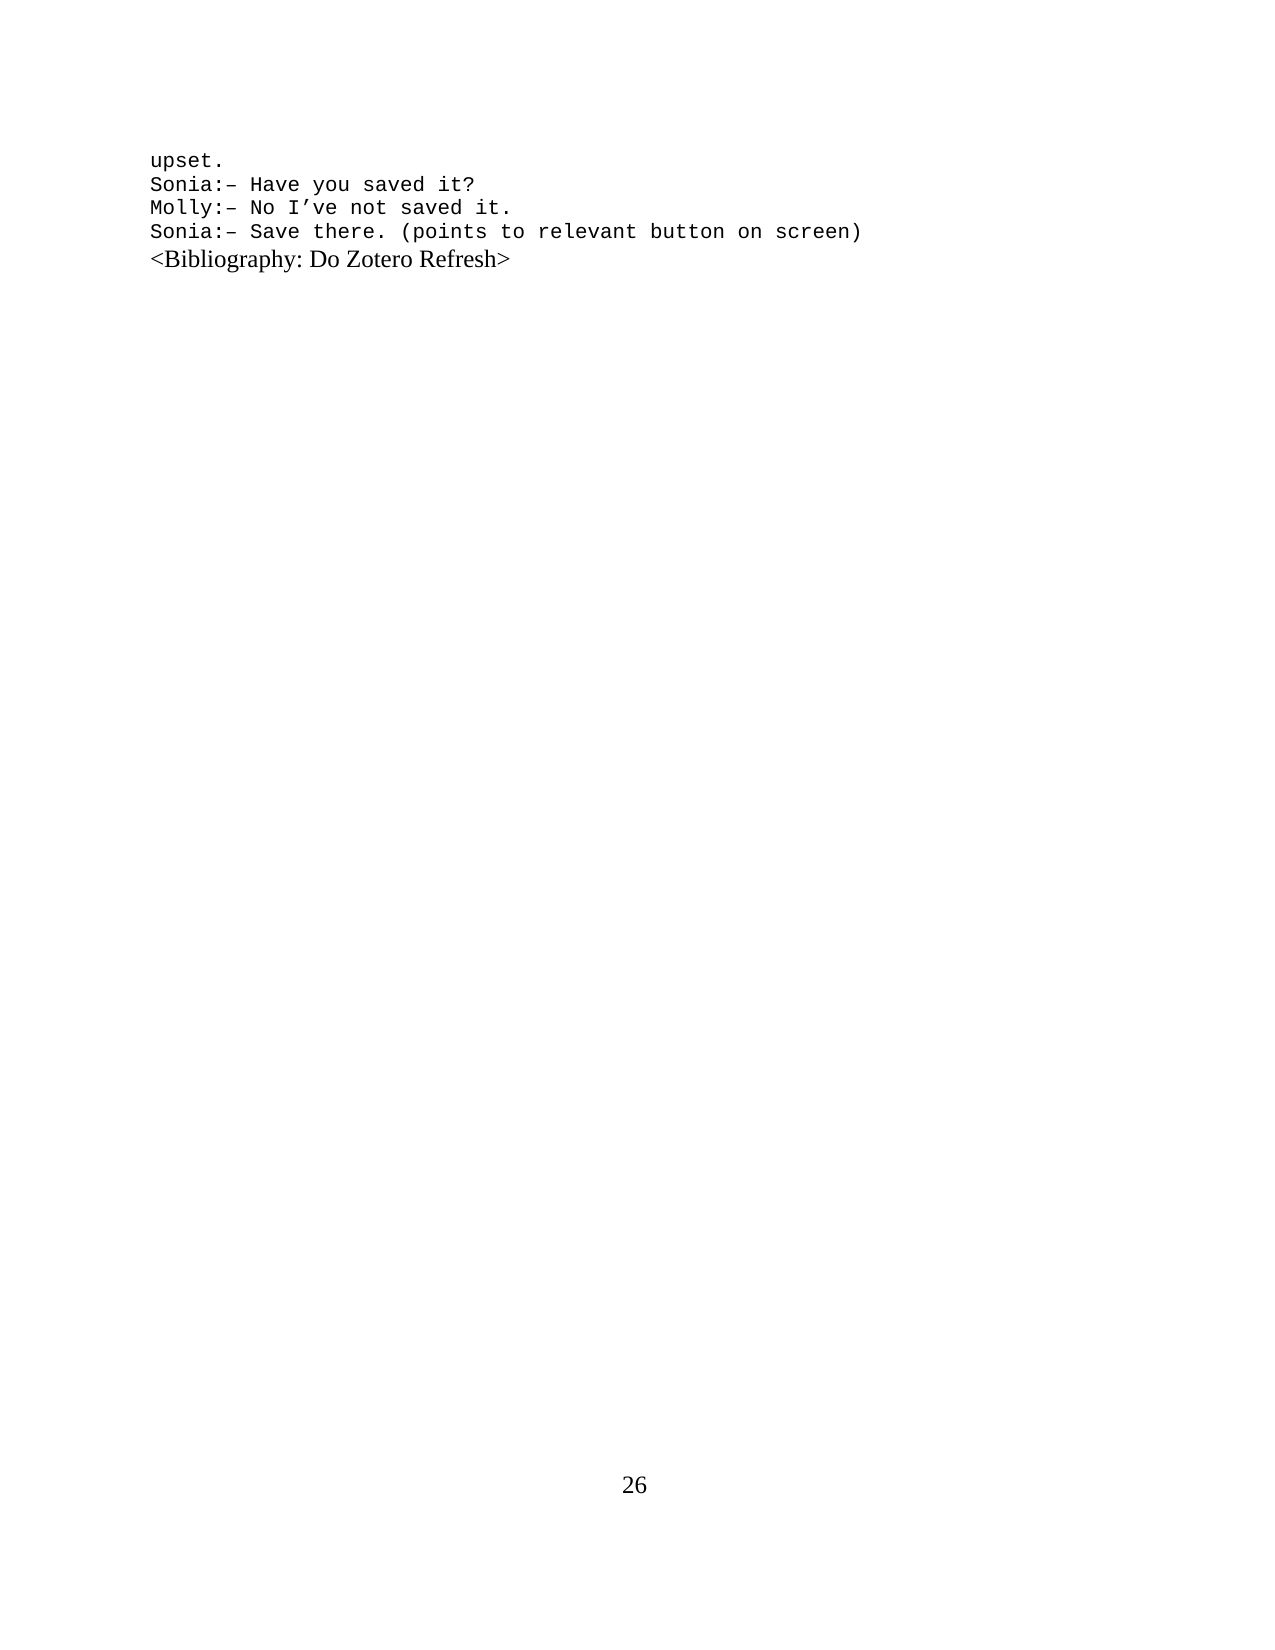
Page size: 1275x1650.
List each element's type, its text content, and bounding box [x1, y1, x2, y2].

text <Bibliography: Do Zotero Refresh> [150, 244, 1125, 273]
text Molly:– No I’ve not saved it. [150, 197, 1125, 221]
text Sonia:– Have you saved it? [150, 174, 1125, 197]
text Sonia:– Save there. (points to relevant button on screen) [150, 221, 1125, 244]
text upset. [150, 150, 1125, 174]
